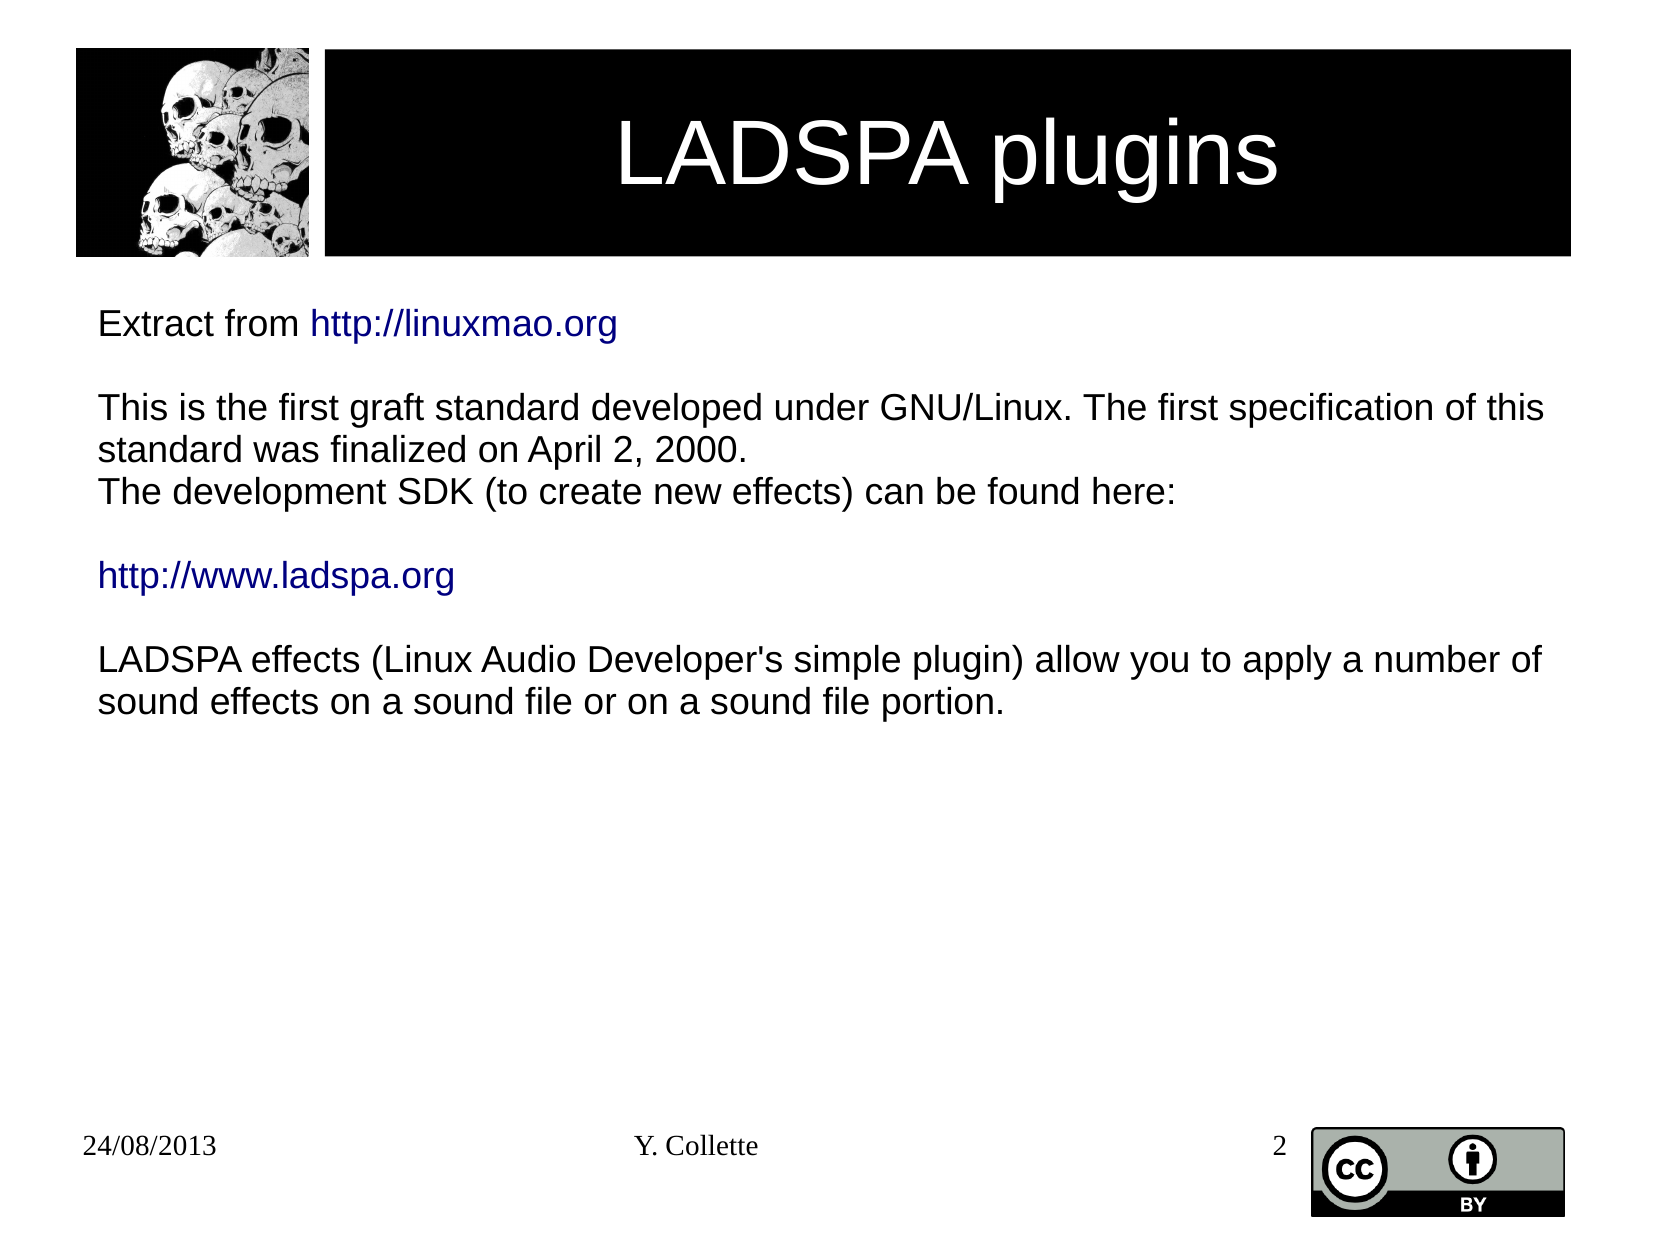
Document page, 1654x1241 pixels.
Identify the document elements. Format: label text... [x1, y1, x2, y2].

text_box Extract from http://linuxmao.org This is the first graft standard developed under GNU/Linux. The first specification of this standard was finalized on April 2, 2000. The development SDK (to create new effects) can be found here: http://www.ladspa.org LADSPA effects (Linux Audio Developer's simple plugin) allow you to apply a number of sound effects on a sound file or on a sound file portion. [82, 295, 1571, 730]
title LADSPA plugins [324, 49, 1571, 257]
picture [76, 48, 309, 257]
picture [1311, 1127, 1565, 1217]
